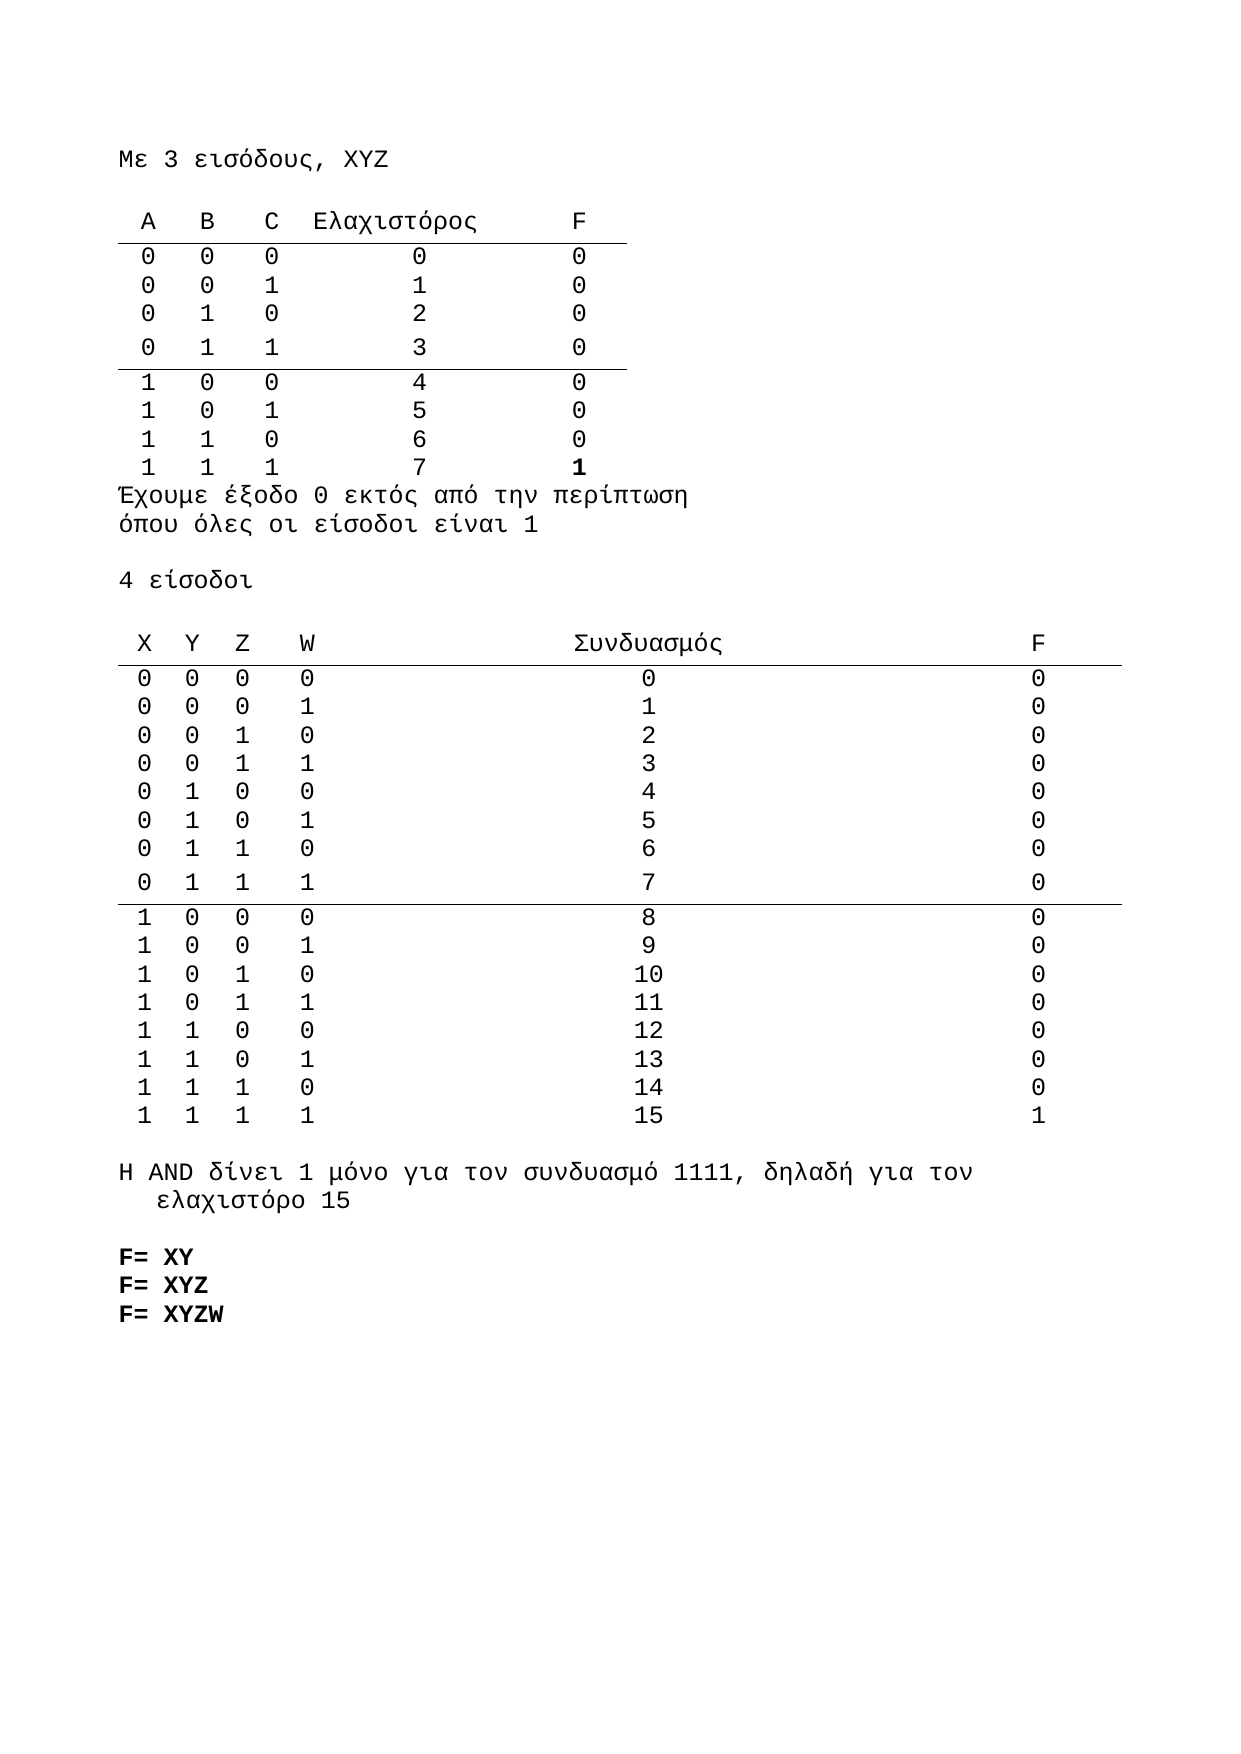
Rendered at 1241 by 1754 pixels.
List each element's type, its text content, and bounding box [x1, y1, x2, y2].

table_cell 0 [118, 272, 178, 301]
text Η AND δίνει 1 μόνο για τον συνδυασμό 1111, δηλαδή για τον ελαχιστόρο 15 [118, 1160, 1122, 1216]
text F= XY [118, 1245, 1122, 1273]
table_cell 0 [531, 398, 627, 426]
table_cell 1 [271, 864, 342, 904]
table_cell 0 [213, 905, 271, 933]
table_cell 0 [271, 666, 342, 694]
table_cell 0 [236, 244, 307, 272]
table_cell 0 [213, 779, 271, 807]
table_cell 1 [178, 455, 236, 483]
table_cell 0 [178, 370, 236, 398]
table_cell 1 [271, 807, 342, 836]
table_cell 1 [171, 1018, 213, 1046]
table_cell 1 [118, 1075, 171, 1103]
table_cell 0 [955, 694, 1122, 722]
text 4 είσοδοι [118, 568, 1122, 596]
table_cell 1 [118, 398, 178, 426]
table_cell 0 [271, 1018, 342, 1046]
table_cell 0 [213, 666, 271, 694]
table_cell 1 [213, 961, 271, 990]
table_cell 1 [343, 694, 954, 722]
table_header Y [171, 625, 213, 664]
table_cell 0 [271, 961, 342, 990]
table_cell 1 [955, 1103, 1122, 1131]
table_cell 0 [531, 426, 627, 455]
table_cell 1 [171, 1103, 213, 1131]
table_header A [118, 203, 178, 243]
table_cell 0 [271, 779, 342, 807]
table_header F [531, 203, 627, 243]
table_cell 6 [307, 426, 531, 455]
table_cell 1 [213, 751, 271, 779]
table_cell 1 [213, 722, 271, 751]
table_cell 0 [213, 933, 271, 961]
table_cell 0 [118, 807, 171, 836]
table_header Ελαχιστόρος [307, 203, 531, 243]
table_cell 0 [955, 1018, 1122, 1046]
table_cell 2 [343, 722, 954, 751]
table_cell 1 [171, 1046, 213, 1075]
table_cell 0 [955, 864, 1122, 904]
table_cell 0 [236, 370, 307, 398]
table_cell 0 [343, 666, 954, 694]
table_cell 1 [118, 990, 171, 1018]
table_cell 0 [171, 961, 213, 990]
table_cell 0 [171, 694, 213, 722]
table_cell 0 [531, 329, 627, 369]
table_cell 1 [271, 1103, 342, 1131]
table_cell 1 [178, 301, 236, 329]
table_cell 2 [307, 301, 531, 329]
table_cell 1 [236, 329, 307, 369]
text όπου όλες οι είσοδοι είναι 1 [118, 511, 1122, 540]
text Έχουμε έξοδο 0 εκτός από την περίπτωση [118, 483, 1122, 511]
table_cell 1 [213, 1075, 271, 1103]
table_header Z [213, 625, 271, 664]
table_cell 0 [271, 1075, 342, 1103]
table_cell 0 [307, 244, 531, 272]
table_cell 1 [171, 864, 213, 904]
table_cell 0 [955, 722, 1122, 751]
table_cell 0 [236, 426, 307, 455]
table_cell 9 [343, 933, 954, 961]
table_cell 0 [171, 905, 213, 933]
table_cell 0 [118, 244, 178, 272]
table_cell 0 [955, 751, 1122, 779]
table_header C [236, 203, 307, 243]
table_cell 1 [118, 1046, 171, 1075]
table_cell 8 [343, 905, 954, 933]
table_header W [271, 625, 342, 664]
table_cell 0 [531, 244, 627, 272]
table_cell 0 [955, 933, 1122, 961]
table_cell 5 [307, 398, 531, 426]
table_cell 0 [171, 751, 213, 779]
table_cell 0 [955, 779, 1122, 807]
table_cell 1 [118, 905, 171, 933]
table_cell 0 [118, 329, 178, 369]
table_cell 1 [271, 694, 342, 722]
table_header B [178, 203, 236, 243]
table_cell 0 [271, 722, 342, 751]
table_cell 0 [118, 779, 171, 807]
table_cell 0 [955, 807, 1122, 836]
table_cell 0 [955, 1075, 1122, 1103]
table_header Συνδυασμός [343, 625, 954, 664]
table_cell 1 [171, 779, 213, 807]
table_cell 1 [118, 426, 178, 455]
table_cell 4 [343, 779, 954, 807]
table_cell 15 [343, 1103, 954, 1131]
table_cell 1 [213, 1103, 271, 1131]
table_cell 6 [343, 836, 954, 864]
table_cell 0 [955, 990, 1122, 1018]
table_cell 0 [213, 807, 271, 836]
table_cell 0 [118, 694, 171, 722]
table_cell 1 [118, 455, 178, 483]
table_cell 0 [271, 905, 342, 933]
table_cell 12 [343, 1018, 954, 1046]
table_cell 0 [171, 722, 213, 751]
table_cell 1 [171, 1075, 213, 1103]
table_cell 1 [171, 836, 213, 864]
table_cell 0 [213, 1018, 271, 1046]
table_cell 1 [118, 933, 171, 961]
table_cell 0 [531, 370, 627, 398]
table_cell 0 [955, 666, 1122, 694]
table_cell 0 [531, 301, 627, 329]
table_cell 13 [343, 1046, 954, 1075]
text F= XYZW [118, 1301, 1122, 1330]
table_cell 1 [118, 1103, 171, 1131]
table_cell 1 [213, 990, 271, 1018]
table_cell 1 [271, 1046, 342, 1075]
table_cell 0 [171, 933, 213, 961]
table_cell 0 [178, 244, 236, 272]
table_cell 1 [213, 864, 271, 904]
table_cell 7 [307, 455, 531, 483]
text F= XYZ [118, 1273, 1122, 1301]
table_cell 0 [118, 666, 171, 694]
table_cell 0 [955, 961, 1122, 990]
table_cell 0 [213, 694, 271, 722]
table_cell 0 [955, 905, 1122, 933]
table_cell 0 [118, 864, 171, 904]
table_cell 1 [531, 455, 627, 483]
table_cell 0 [118, 836, 171, 864]
table_header F [955, 625, 1122, 664]
table_cell 0 [213, 1046, 271, 1075]
text Με 3 εισόδους, ΧΥΖ [118, 146, 1122, 175]
table_cell 1 [236, 455, 307, 483]
table_cell 1 [118, 1018, 171, 1046]
table_cell 1 [271, 990, 342, 1018]
table_cell 0 [178, 272, 236, 301]
table_cell 1 [118, 370, 178, 398]
table_cell 0 [955, 836, 1122, 864]
table_cell 1 [171, 807, 213, 836]
table_cell 0 [171, 666, 213, 694]
table_cell 0 [118, 722, 171, 751]
table_cell 0 [271, 836, 342, 864]
table_cell 1 [271, 751, 342, 779]
table_cell 10 [343, 961, 954, 990]
table_cell 3 [307, 329, 531, 369]
table_cell 0 [118, 301, 178, 329]
table_cell 0 [955, 1046, 1122, 1075]
table_cell 0 [236, 301, 307, 329]
table_cell 4 [307, 370, 531, 398]
table_cell 0 [531, 272, 627, 301]
table_cell 1 [236, 398, 307, 426]
table_cell 1 [178, 426, 236, 455]
table_cell 1 [118, 961, 171, 990]
table_cell 11 [343, 990, 954, 1018]
table_cell 3 [343, 751, 954, 779]
table_cell 1 [213, 836, 271, 864]
table_cell 7 [343, 864, 954, 904]
table_cell 0 [118, 751, 171, 779]
table_cell 1 [271, 933, 342, 961]
table_cell 0 [171, 990, 213, 1018]
table_cell 1 [307, 272, 531, 301]
table_cell 1 [236, 272, 307, 301]
table_cell 0 [178, 398, 236, 426]
table_cell 5 [343, 807, 954, 836]
table_cell 14 [343, 1075, 954, 1103]
table_cell 1 [178, 329, 236, 369]
table_header X [118, 625, 171, 664]
